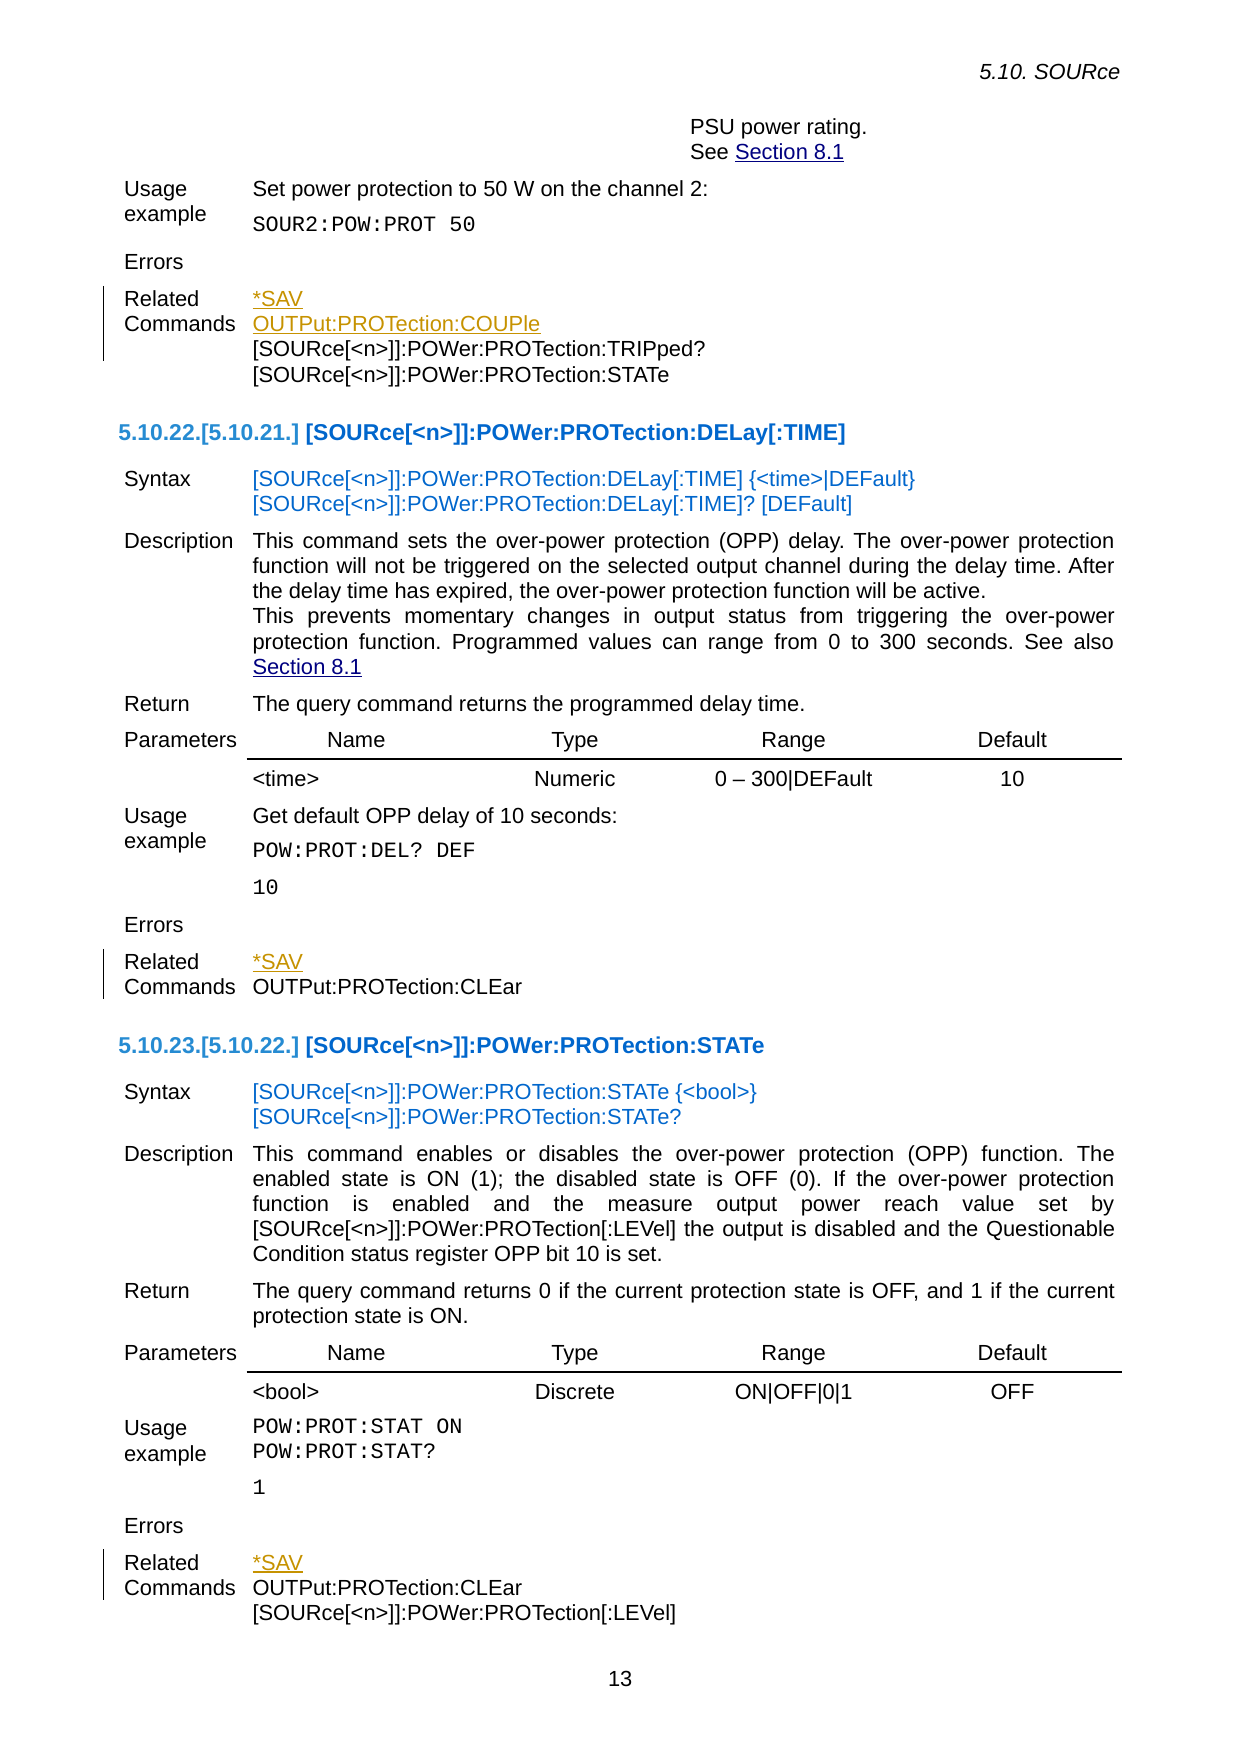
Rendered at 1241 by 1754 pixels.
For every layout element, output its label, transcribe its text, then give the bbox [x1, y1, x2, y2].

table_cell Numeric [465, 760, 684, 797]
table_header [SOURce[<n>]]:POWer:PROTection:STATe {<bool>} [SOURce[<n>]]:POWer:PROTection:STATe? [247, 1073, 1122, 1135]
table_cell Type [465, 721, 684, 758]
table_cell ON|OFF|0|1 [684, 1373, 903, 1409]
table_cell Name [247, 721, 465, 758]
table_cell [247, 106, 431, 170]
table_cell Default [903, 1334, 1122, 1371]
table_cell The query command returns 0 if the current protection state is OFF, and 1 if the current protection state is ON. [247, 1272, 1122, 1334]
table_header Syntax [118, 1073, 247, 1135]
table_cell This command sets the over-power protection (OPP) delay. The over-power protection function will not be triggered on the selected output channel during the delay time. After the delay time has expired, the over-power protection function will be active. This prevents momentary changes in output status from triggering the over-power protection function. Programmed values can range from 0 to 300 seconds. See also Section 8.1 [247, 522, 1122, 685]
table_cell Range [684, 721, 903, 758]
table_cell PSU power rating. See Section 8.1 [684, 106, 903, 170]
table_cell Parameters [118, 721, 247, 797]
table_cell Description [118, 1135, 247, 1272]
table_cell POW:PROT:STAT ON POW:PROT:STAT? 1 [247, 1410, 1122, 1507]
table_cell Related Commands [118, 280, 247, 392]
table_cell This command enables or disables the over-power protection (OPP) function. The enabled state is ON (1); the disabled state is OFF (0). If the over-power protection function is enabled and the measure output power reach value set by [SOURce[<n>]]:POWer:PROTection[:LEVel] the output is disabled and the Questionable Condition status register OPP bit 10 is set. [247, 1135, 1122, 1272]
subtitle [SOURce[<n>]]:POWer:PROTection:STATe [118, 1032, 1122, 1058]
table_cell Usage example [118, 170, 247, 243]
table_cell Return [118, 685, 247, 721]
table_cell [903, 106, 1122, 170]
table_cell [247, 244, 1122, 280]
table_cell Type [465, 1334, 684, 1371]
table_cell *SAV OUTPut:PROTection:CLEar [SOURce[<n>]]:POWer:PROTection[:LEVel] [247, 1544, 1122, 1631]
table_cell The query command returns the programmed delay time. [247, 685, 1122, 721]
table_header Syntax [118, 460, 247, 522]
table_cell [247, 907, 1122, 943]
table_cell [431, 106, 684, 170]
table_cell Range [684, 1334, 903, 1371]
table_cell Usage example [118, 1410, 247, 1507]
table_cell Return [118, 1272, 247, 1334]
table_cell Discrete [465, 1373, 684, 1409]
table_cell Description [118, 522, 247, 685]
table_cell 10 [903, 760, 1122, 797]
table_cell Name [247, 1334, 465, 1371]
table_cell OFF [903, 1373, 1122, 1409]
table_cell 0 – 300|DEFault [684, 760, 903, 797]
table_cell [247, 1507, 1122, 1544]
table_cell Get default OPP delay of 10 seconds: POW:PROT:DEL? DEF 10 [247, 797, 1122, 907]
table_cell Usage example [118, 797, 247, 907]
table_header [SOURce[<n>]]:POWer:PROTection:DELay[:TIME] {<time>|DEFault} [SOURce[<n>]]:POWer:PROTection:DELay[:TIME]? [DEFault] [247, 460, 1122, 522]
table_cell Set power protection to 50 W on the channel 2: SOUR2:POW:PROT 50 [247, 170, 1122, 243]
table_cell Related Commands [118, 943, 247, 1005]
table_cell <time> [247, 760, 465, 797]
table_cell <bool> [247, 1373, 465, 1409]
table_cell *SAV OUTPut:PROTection:COUPle [SOURce[<n>]]:POWer:PROTection:TRIPped? [SOURce[<n>]]:POWer:PROTection:STATe [247, 280, 1122, 392]
table_cell Errors [118, 907, 247, 943]
table_cell Errors [118, 244, 247, 280]
table_cell Related Commands [118, 1544, 247, 1631]
subtitle [SOURce[<n>]]:POWer:PROTection:DELay[:TIME] [118, 419, 1122, 445]
table_cell Default [903, 721, 1122, 758]
table_cell Parameters [118, 1334, 247, 1409]
table_cell Errors [118, 1507, 247, 1544]
table_cell [118, 106, 247, 170]
table_cell *SAV OUTPut:PROTection:CLEar [247, 943, 1122, 1005]
